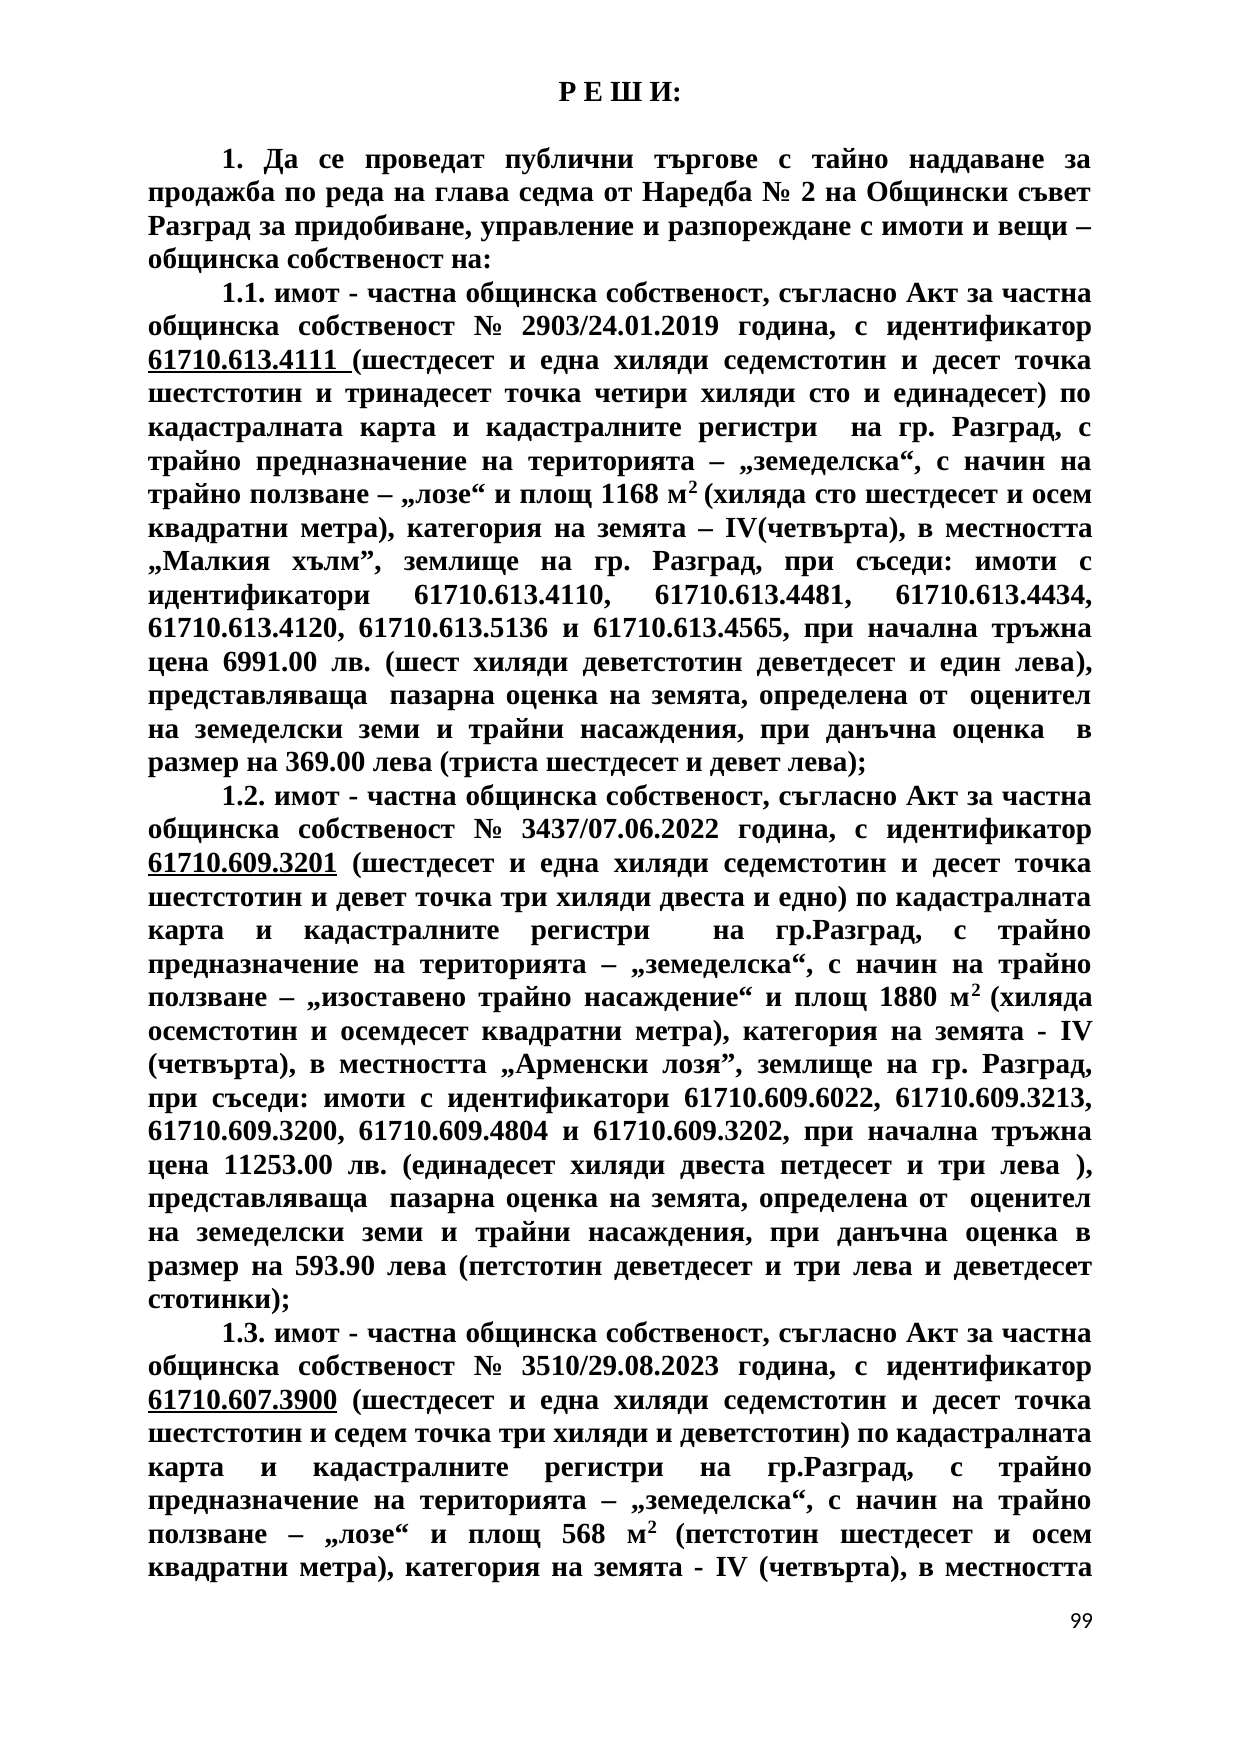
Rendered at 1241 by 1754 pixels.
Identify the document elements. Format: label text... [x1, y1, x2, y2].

text 1.3. имот - частна общинска собственост, съгласно Акт за частна общинска собственост № 3510/29.08.2023 година, с идентификатор 61710.607.3900 (шестдесет и една хиляди седемстотин и десет точка шестстотин и седем точка три хиляди и деветстотин) по кадастралната карта и кадастралните регистри на гр.Разград, с трайно предназначение на територията – „земеделска“, с начин на трайно ползване – „лозе“ и площ 568 м2 (петстотин шестдесет и осем квадратни метра), категория на земята - IV (четвърта), в местността [148, 1315, 1093, 1583]
text 1. Да се проведат публични търгове с тайно наддаване за продажба по реда на глава седма от Наредба № 2 на Общински съвет Разград за придобиване, управление и разпореждане с имоти и вещи – общинска собственост на: [148, 141, 1093, 275]
text 1.1. имот - частна общинска собственост, съгласно Акт за частна общинска собственост № 2903/24.01.2019 година, с идентификатор 61710.613.4111 (шестдесет и една хиляди седемстотин и десет точка шестстотин и тринадесет точка четири хиляди сто и единадесет) по кадастралната карта и кадастралните регистри на гр. Разград, с трайно предназначение на територията – „земеделска“, с начин на трайно ползване – „лозе“ и площ 1168 м2 (хиляда сто шестдесет и осем квадратни метра), категория на земята – IV(четвърта), в местността „Малкия хълм”, землище на гр. Разград, при съседи: имоти с идентификатори 61710.613.4110, 61710.613.4481, 61710.613.4434, 61710.613.4120, 61710.613.5136 и 61710.613.4565, при начална тръжна цена 6991.00 лв. (шест хиляди деветстотин деветдесет и един лева), представляваща пазарна оценка на земята, определена от оценител на земеделски земи и трайни насаждения, при данъчна оценка в размер на 369.00 лева (триста шестдесет и девет лева); [148, 275, 1093, 778]
text 1.2. имот - частна общинска собственост, съгласно Акт за частна общинска собственост № 3437/07.06.2022 година, с идентификатор 61710.609.3201 (шестдесет и една хиляди седемстотин и десет точка шестстотин и девет точка три хиляди двеста и едно) по кадастралната карта и кадастралните регистри на гр.Разград, с трайно предназначение на територията – „земеделска“, с начин на трайно ползване – „изоставено трайно насаждение“ и площ 1880 м2 (хиляда осемстотин и осемдесет квадратни метра), категория на земята - IV (четвърта), в местността „Арменски лозя”, землище на гр. Разград, при съседи: имоти с идентификатори 61710.609.6022, 61710.609.3213, 61710.609.3200, 61710.609.4804 и 61710.609.3202, при начална тръжна цена 11253.00 лв. (единадесет хиляди двеста петдесет и три лева ), представляваща пазарна оценка на земята, определена от оценител на земеделски земи и трайни насаждения, при данъчна оценка в размер на 593.90 лева (петстотин деветдесет и три лева и деветдесет стотинки); [148, 778, 1093, 1315]
text Р Е Ш И: [148, 74, 1093, 107]
